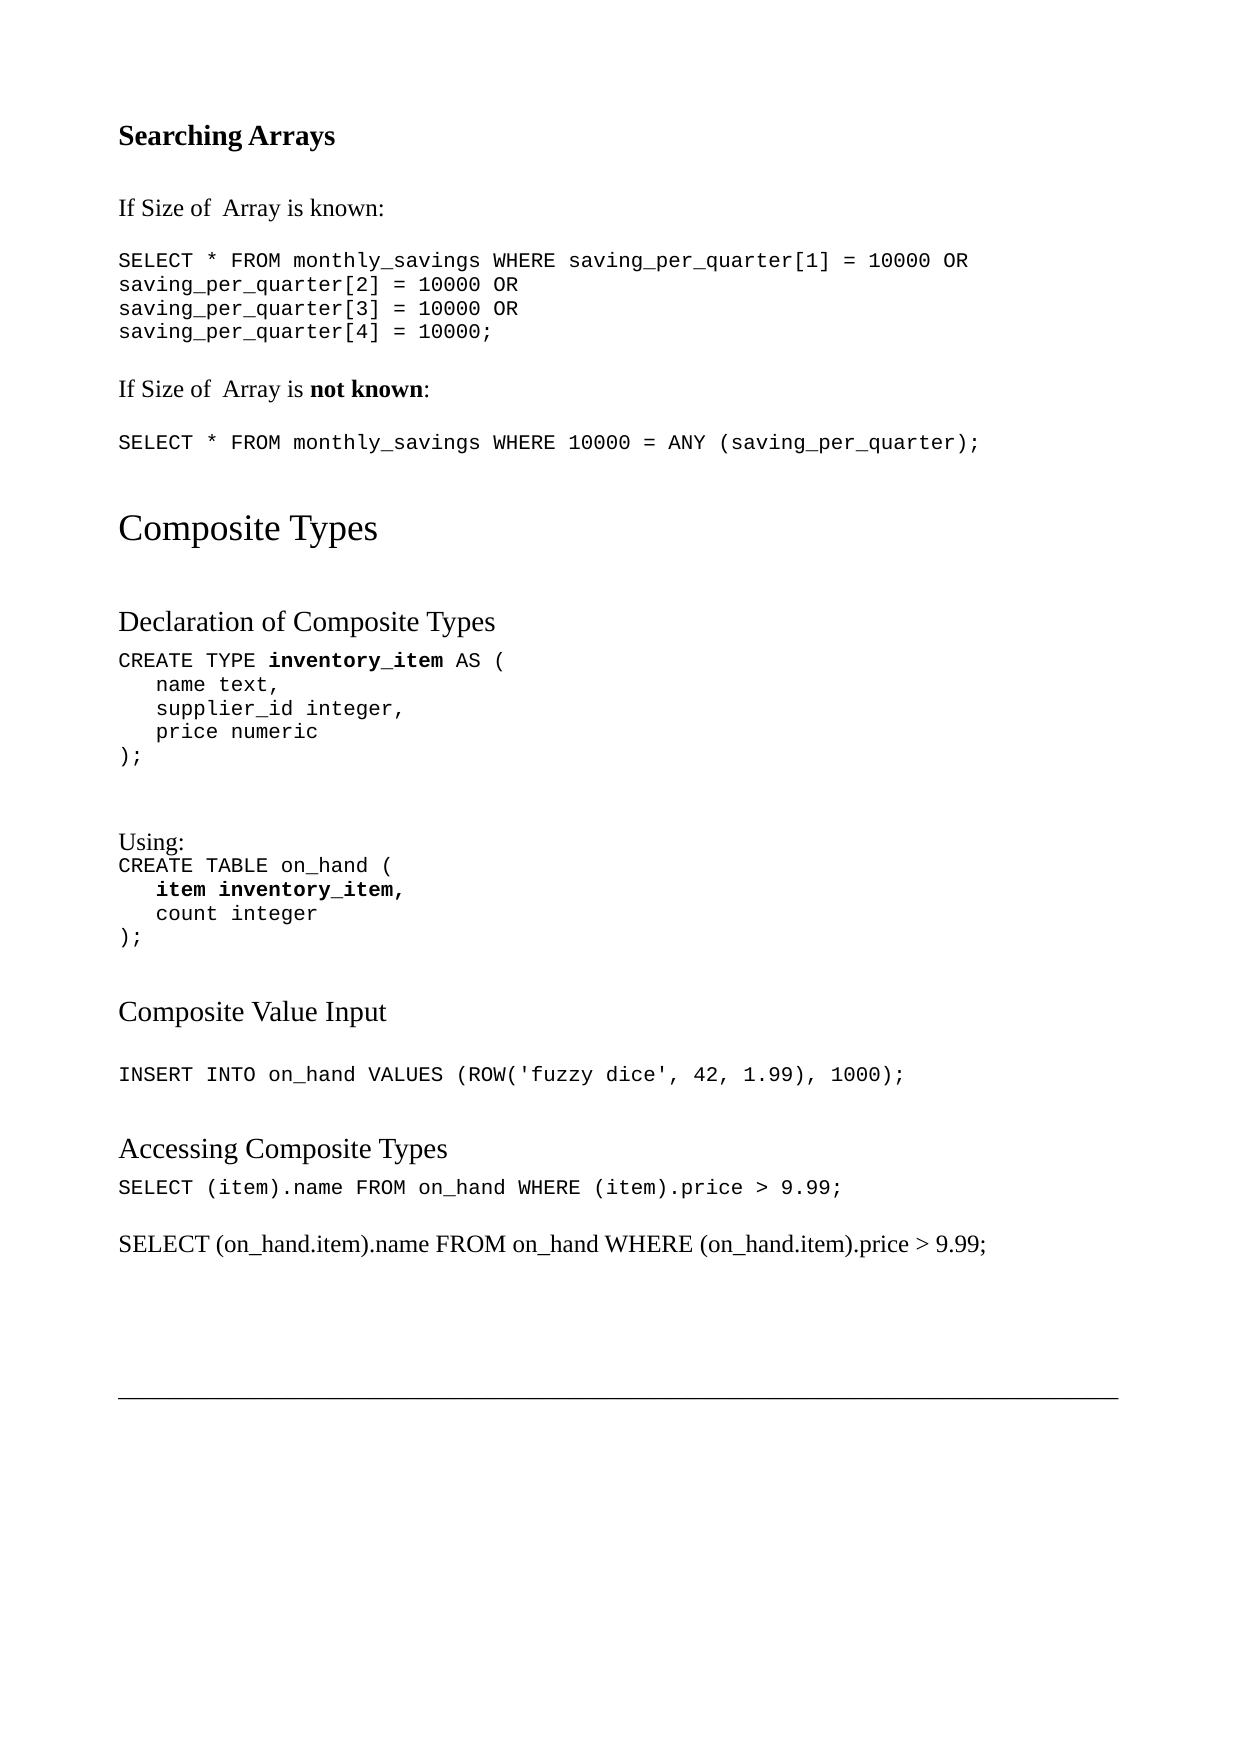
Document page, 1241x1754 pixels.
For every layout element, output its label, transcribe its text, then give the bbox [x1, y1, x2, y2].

text item inventory_item, [118, 879, 1122, 903]
subtitle Declaration of Composite Types [118, 604, 1122, 638]
text saving_per_quarter[4] = 10000; [118, 321, 1122, 345]
text If Size of Array is known: [118, 193, 1122, 222]
subtitle Composite Value Input [118, 994, 1122, 1028]
text SELECT (item).name FROM on_hand WHERE (item).price > 9.99; [118, 1177, 1122, 1200]
text saving_per_quarter[2] = 10000 OR [118, 274, 1122, 298]
text SELECT (on_hand.item).name FROM on_hand WHERE (on_hand.item).price > 9.99; [118, 1200, 1122, 1258]
text SELECT * FROM monthly_savings WHERE 10000 = ANY (saving_per_quarter); [118, 432, 1122, 456]
text INSERT INTO on_hand VALUES (ROW('fuzzy dice', 42, 1.99), 1000); [118, 1064, 1122, 1087]
text ________________________________________________________________________________ [118, 1373, 1122, 1402]
text Using: [118, 827, 1122, 855]
text count integer [118, 903, 1122, 926]
text ); [118, 745, 1122, 768]
text CREATE TYPE inventory_item AS ( [118, 650, 1122, 674]
subtitle Composite Types [118, 505, 1122, 548]
text If Size of Array is not known: [118, 374, 1122, 432]
text CREATE TABLE on_hand ( [118, 855, 1122, 879]
text ); [118, 926, 1122, 950]
text price numeric [118, 721, 1122, 745]
text supplier_id integer, [118, 697, 1122, 721]
text name text, [118, 674, 1122, 697]
subtitle Searching Arrays [118, 118, 1122, 152]
text SELECT * FROM monthly_savings WHERE saving_per_quarter[1] = 10000 OR [118, 250, 1122, 274]
subtitle Accessing Composite Types [118, 1131, 1122, 1164]
text saving_per_quarter[3] = 10000 OR [118, 298, 1122, 321]
